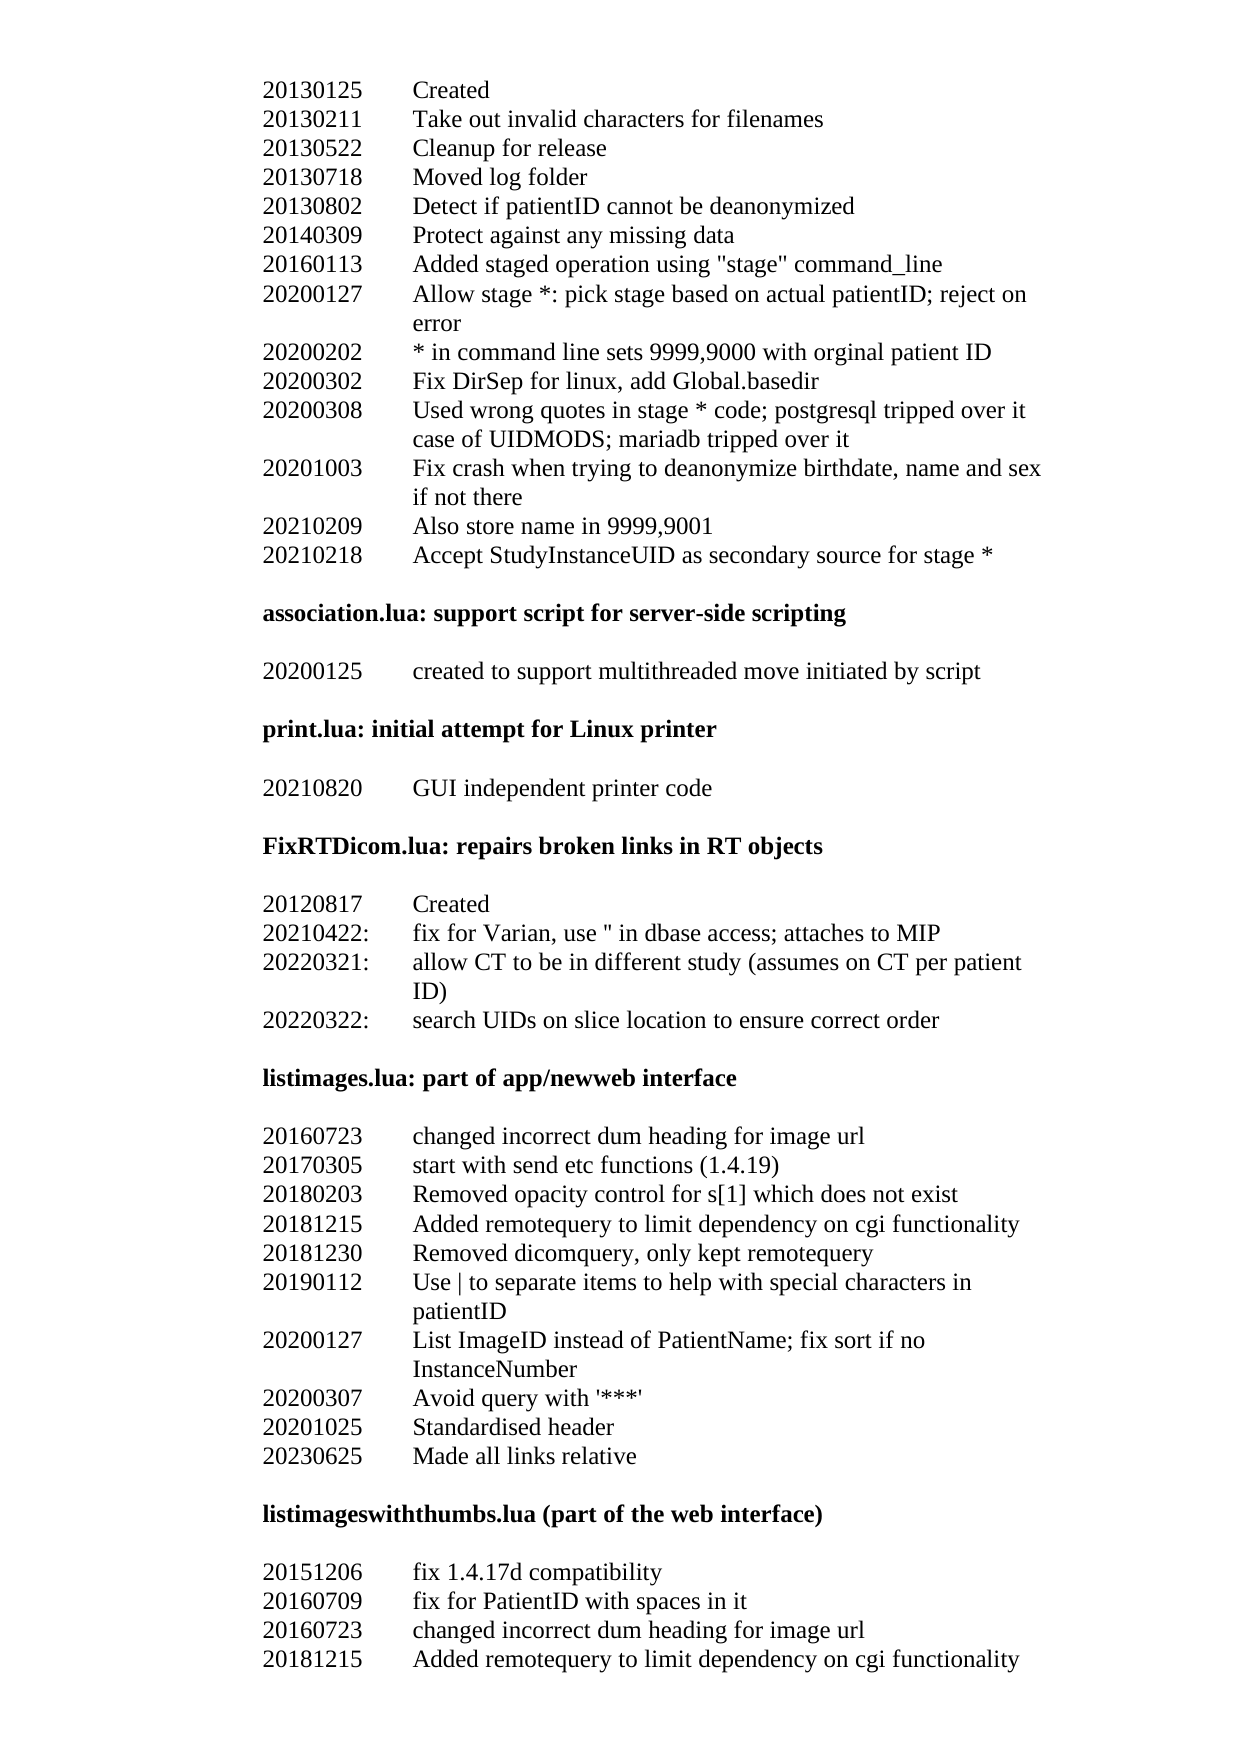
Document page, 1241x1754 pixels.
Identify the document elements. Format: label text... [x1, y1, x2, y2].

text 20200202 * in command line sets 9999,9000 with orginal patient ID [187, 337, 1053, 366]
text 20230625 Made all links relative [187, 1441, 1053, 1470]
text 20200307 Avoid query with '***' [187, 1383, 1053, 1412]
text 20210209 Also store name in 9999,9001 [187, 511, 1053, 540]
text 20120817 Created [187, 889, 1053, 918]
text 20170305 start with send etc functions (1.4.19) [187, 1150, 1053, 1179]
text 20210422: fix for Varian, use '' in dbase access; attaches to MIP [187, 918, 1053, 947]
text 20130211 Take out invalid characters for filenames [187, 104, 1053, 133]
text 20130802 Detect if patientID cannot be deanonymized [187, 191, 1053, 220]
text 20200308 Used wrong quotes in stage * code; postgresql tripped over it [187, 395, 1053, 424]
text 20130125 Created [187, 75, 1053, 104]
text 20181215 Added remotequery to limit dependency on cgi functionality [187, 1208, 1053, 1237]
text 20201025 Standardised header [187, 1412, 1053, 1441]
text 20130522 Cleanup for release [187, 133, 1053, 162]
text 20200302 Fix DirSep for linux, add Global.basedir [187, 366, 1053, 395]
text 20200127 Allow stage *: pick stage based on actual patientID; reject on error [187, 278, 1053, 337]
text 20220321: allow CT to be in different study (assumes on CT per patient ID) [187, 947, 1053, 1005]
text 20160723 changed incorrect dum heading for image url [187, 1121, 1053, 1150]
text 20130718 Moved log folder [187, 162, 1053, 191]
text 20201003 Fix crash when trying to deanonymize birthdate, name and sex if not there [187, 453, 1053, 511]
text 20220322: search UIDs on slice location to ensure correct order [187, 1005, 1053, 1034]
text print.lua: initial attempt for Linux printer [187, 714, 1053, 743]
text 20160709 fix for PatientID with spaces in it [187, 1586, 1053, 1615]
text listimages.lua: part of app/newweb interface [187, 1063, 1053, 1092]
text association.lua: support script for server-side scripting [187, 598, 1053, 627]
text 20190112 Use | to separate items to help with special characters in patientID [187, 1267, 1053, 1325]
text 20200127 List ImageID instead of PatientName; fix sort if no InstanceNumber [187, 1325, 1053, 1383]
text FixRTDicom.lua: repairs broken links in RT objects [187, 831, 1053, 860]
text 20160113 Added staged operation using "stage" command_line [187, 249, 1053, 278]
text 20140309 Protect against any missing data [187, 220, 1053, 249]
text 20151206 fix 1.4.17d compatibility [187, 1557, 1053, 1586]
text listimageswiththumbs.lua (part of the web interface) [187, 1499, 1053, 1528]
text 20160723 changed incorrect dum heading for image url [187, 1615, 1053, 1644]
text 20200125 created to support multithreaded move initiated by script [187, 656, 1053, 685]
text 20180203 Removed opacity control for s[1] which does not exist [187, 1179, 1053, 1208]
text 20181215 Added remotequery to limit dependency on cgi functionality [187, 1644, 1053, 1673]
text 20210218 Accept StudyInstanceUID as secondary source for stage * [187, 540, 1053, 569]
text 20210820 GUI independent printer code [187, 772, 1053, 802]
text 20181230 Removed dicomquery, only kept remotequery [187, 1237, 1053, 1267]
text case of UIDMODS; mariadb tripped over it [187, 424, 1053, 453]
